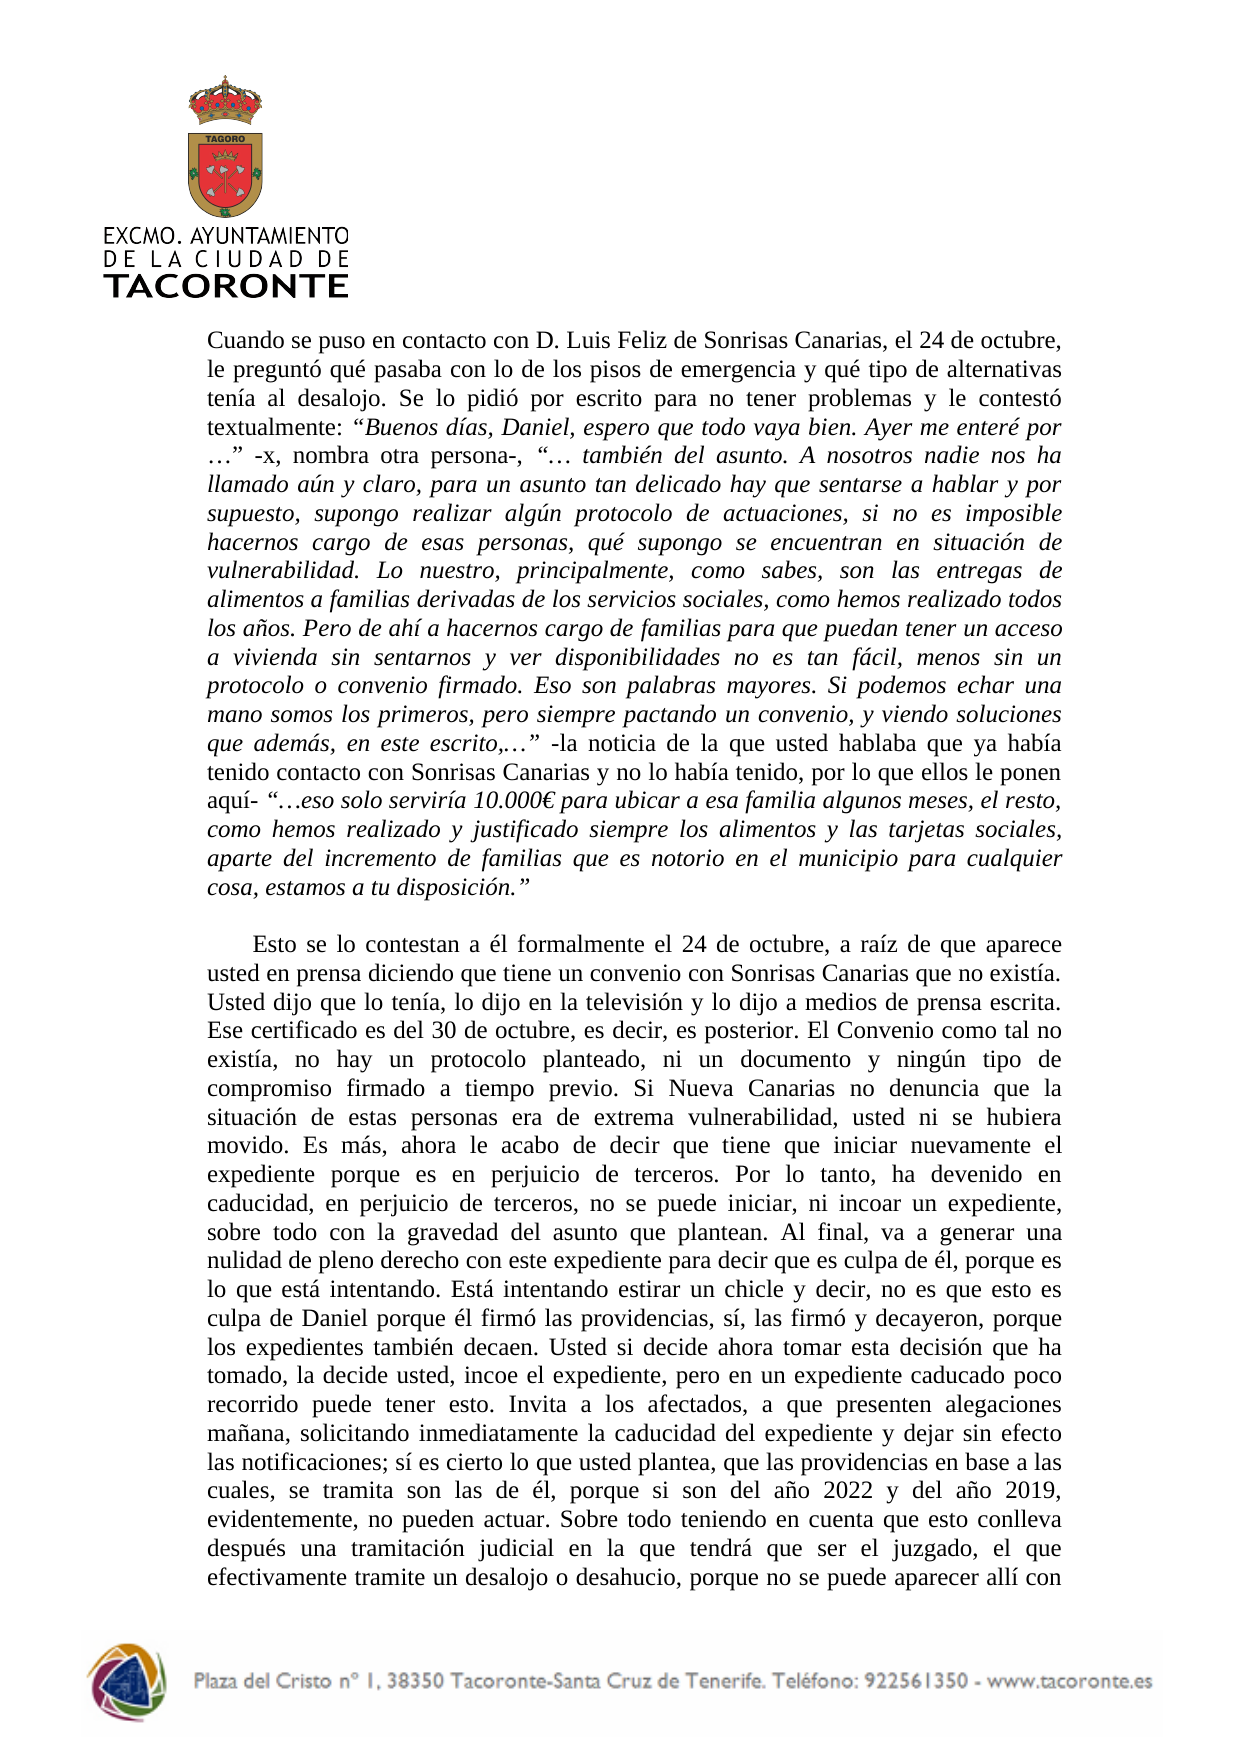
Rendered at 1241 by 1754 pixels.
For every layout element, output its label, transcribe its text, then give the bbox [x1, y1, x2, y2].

picture [80, 1630, 1163, 1737]
picture [103, 75, 348, 298]
text Esto se lo contestan a él formalmente el 24 de octubre, a raíz de que aparece usted en prensa diciendo que tiene un convenio con Sonrisas Canarias que no existía. Usted dijo que lo tenía, lo dijo en la televisión y lo dijo a medios de prensa escrita. Ese certificado es del 30 de octubre, es decir, es posterior. El Convenio como tal no existía, no hay un protocolo planteado, ni un documento y ningún tipo de compromiso firmado a tiempo previo. Si Nueva Canarias no denuncia que la situación de estas personas era de extrema vulnerabilidad, usted ni se hubiera movido. Es más, ahora le acabo de decir que tiene que iniciar nuevamente el expediente porque es en perjuicio de terceros. Por lo tanto, ha devenido en caducidad, en perjuicio de terceros, no se puede iniciar, ni incoar un expediente, sobre todo con la gravedad del asunto que plantean. Al final, va a generar una nulidad de pleno derecho con este expediente para decir que es culpa de él, porque es lo que está intentando. Está intentando estirar un chicle y decir, no es que esto es culpa de Daniel porque él firmó las providencias, sí, las firmó y decayeron, porque los expedientes también decaen. Usted si decide ahora tomar esta decisión que ha tomado, la decide usted, incoe el expediente, pero en un expediente caducado poco recorrido puede tener esto. Invita a los afectados, a que presenten alegaciones mañana, solicitando inmediatamente la caducidad del expediente y dejar sin efecto las notificaciones; sí es cierto lo que usted plantea, que las providencias en base a las cuales, se tramita son las de él, porque si son del año 2022 y del año 2019, evidentemente, no pueden actuar. Sobre todo teniendo en cuenta que esto conlleva después una tramitación judicial en la que tendrá que ser el juzgado, el que efectivamente tramite un desalojo o desahucio, porque no se puede aparecer allí con [207, 929, 1063, 1590]
text Cuando se puso en contacto con D. Luis Feliz de Sonrisas Canarias, el 24 de octubre, le preguntó qué pasaba con lo de los pisos de emergencia y qué tipo de alternativas tenía al desalojo. Se lo pidió por escrito para no tener problemas y le contestó textualmente: “Buenos días, Daniel, espero que todo vaya bien. Ayer me enteré por …” -x, nombra otra persona-, “… también del asunto. A nosotros nadie nos ha llamado aún y claro, para un asunto tan delicado hay que sentarse a hablar y por supuesto, supongo realizar algún protocolo de actuaciones, si no es imposible hacernos cargo de esas personas, qué supongo se encuentran en situación de vulnerabilidad. Lo nuestro, principalmente, como sabes, son las entregas de alimentos a familias derivadas de los servicios sociales, como hemos realizado todos los años. Pero de ahí a hacernos cargo de familias para que puedan tener un acceso a vivienda sin sentarnos y ver disponibilidades no es tan fácil, menos sin un protocolo o convenio firmado. Eso son palabras mayores. Si podemos echar una mano somos los primeros, pero siempre pactando un convenio, y viendo soluciones que además, en este escrito,…” -la noticia de la que usted hablaba que ya había tenido contacto con Sonrisas Canarias y no lo había tenido, por lo que ellos le ponen aquí- “…eso solo serviría 10.000€ para ubicar a esa familia algunos meses, el resto, como hemos realizado y justificado siempre los alimentos y las tarjetas sociales, aparte del incremento de familias que es notorio en el municipio para cualquier cosa, estamos a tu disposición.” [207, 325, 1063, 900]
